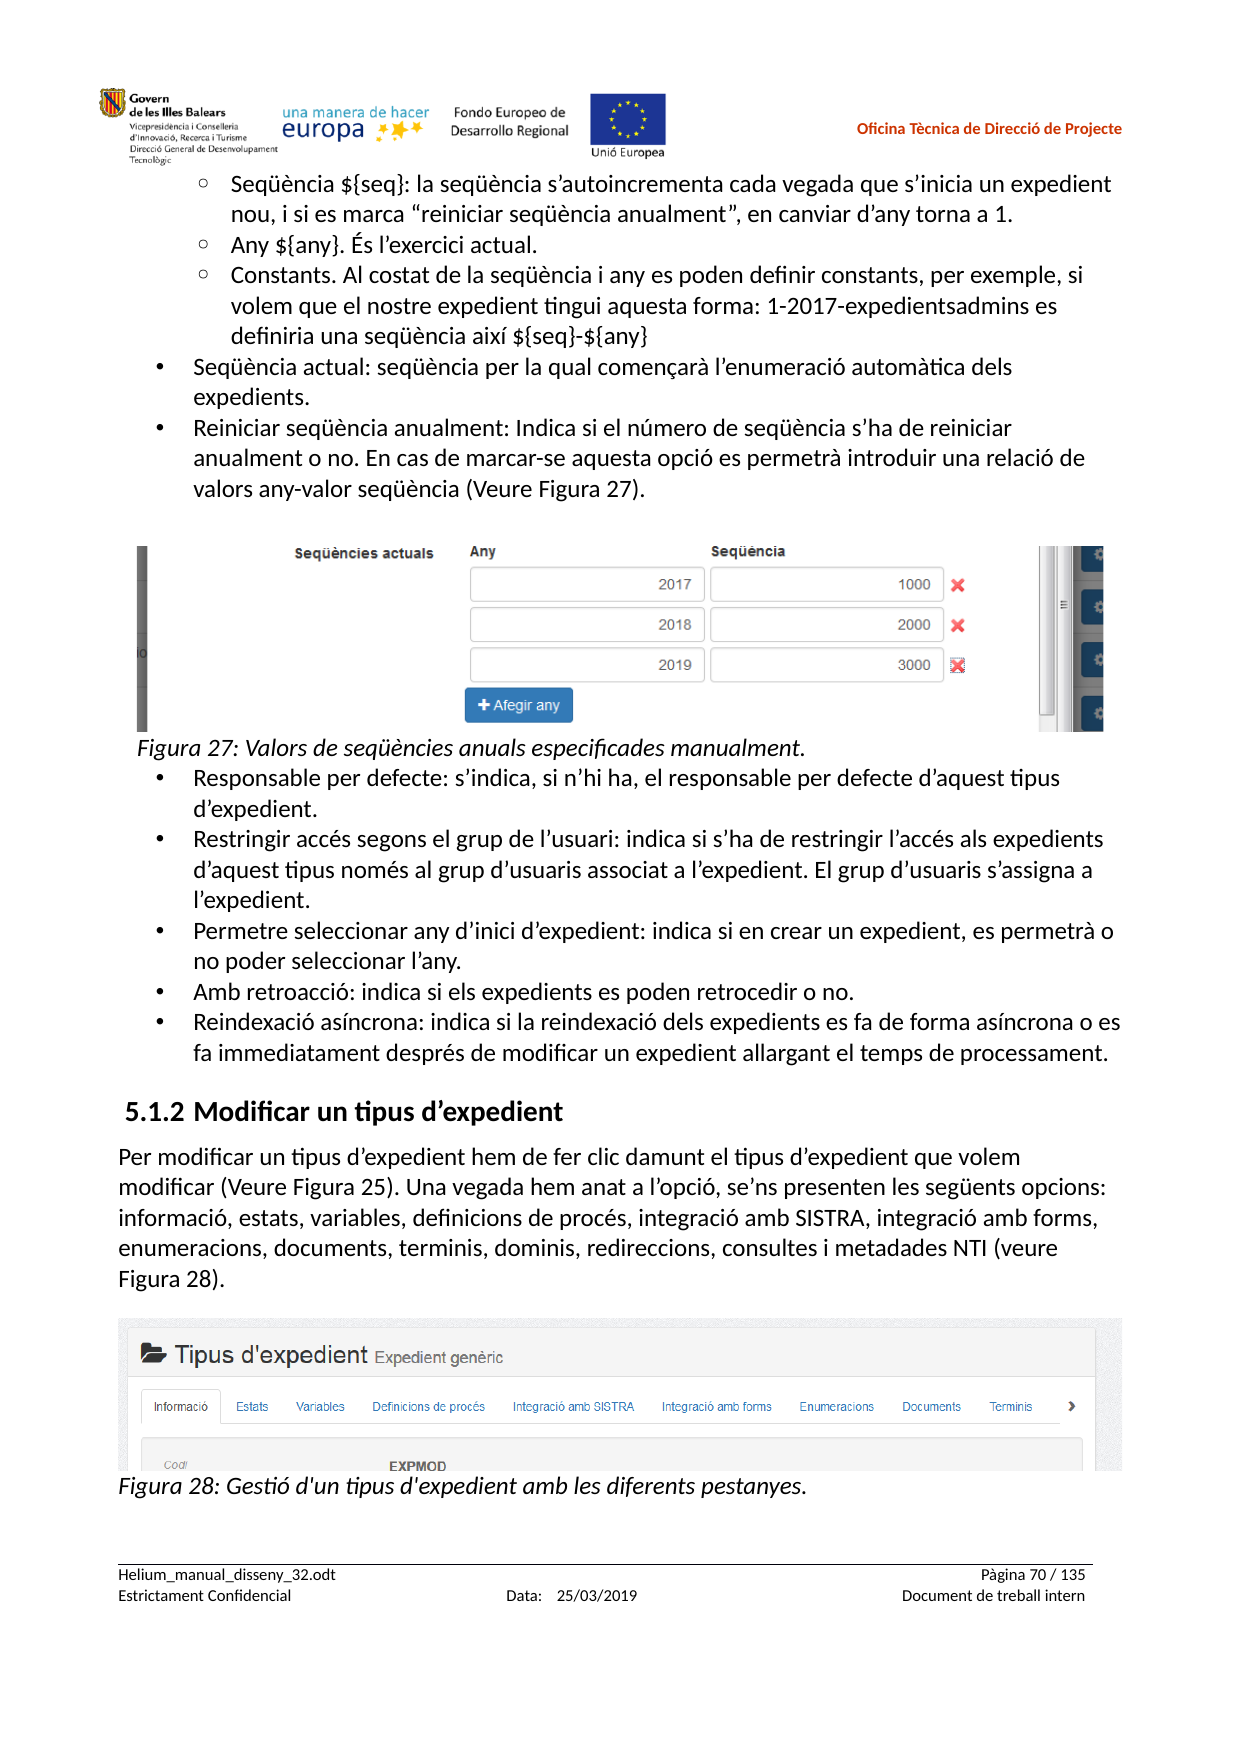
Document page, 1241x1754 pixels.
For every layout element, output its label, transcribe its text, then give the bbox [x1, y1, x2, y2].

picture [118, 1318, 1123, 1471]
list Figura 27: Valors de seqüències anuals especificades manualment. [137, 732, 1103, 762]
list Seqüència ${seq}: la seqüència s’autoincrementa cada vegada que s’inicia un expedient nou, i si es marca “reiniciar seqüència anualment”, en canviar d’any torna a 1. [193, 168, 1122, 229]
list Reiniciar seqüència anualment: Indica si el número de seqüència s’ha de reiniciar anualment o no. En cas de marcar-se aquesta opció es permetrà introduir una relació de valors any-valor seqüència (Veure Figura 27). [156, 412, 1122, 504]
text Per modificar un tipus d’expedient hem de fer clic damunt el tipus d’expedient que volem modificar (Veure Figura 25). Una vegada hem anat a l’opció, se’ns presenten les següents opcions: informació, estats, variables, definicions de procés, integració amb SISTRA, integració amb forms, enumeracions, documents, terminis, dominis, redireccions, consultes i metadades NTI (veure Figura 28). [118, 1141, 1122, 1293]
list Responsable per defecte: s’indica, si n’hi ha, el responsable per defecte d’aquest tipus d’expedient. [137, 534, 1122, 823]
subtitle Modificar un tipus d’expedient [118, 1093, 1122, 1128]
list Permetre seleccionar any d’inici d’expedient: indica si en crear un expedient, es permetrà o no poder seleccionar l’any. [156, 915, 1122, 976]
picture [136, 546, 1104, 732]
picture [99, 87, 668, 166]
list Restringir accés segons el grup de l’usuari: indica si s’ha de restringir l’accés als expedients d’aquest tipus només al grup d’usuaris associat a l’expedient. El grup d’usuaris s’assigna a l’expedient. [156, 823, 1122, 915]
list Any ${any}. És l’exercici actual. [193, 229, 1122, 259]
list Amb retroacció: indica si els expedients es poden retrocedir o no. [156, 976, 1122, 1007]
list Reindexació asíncrona: indica si la reindexació dels expedients es fa de forma asíncrona o es fa immediatament després de modificar un expedient allargant el temps de processament. [156, 1007, 1122, 1068]
list Constants. Al costat de la seqüència i any es poden definir constants, per exemple, si volem que el nostre expedient tingui aquesta forma: 1-2017-expedientsadmins es definiria una seqüència així ${seq}-${any} [193, 259, 1122, 351]
text Figura 28: Gestió d'un tipus d'expedient amb les diferents pestanyes. [118, 1471, 1122, 1501]
list Seqüència actual: seqüència per la qual començarà l’enumeració automàtica dels expedients. [156, 351, 1122, 412]
